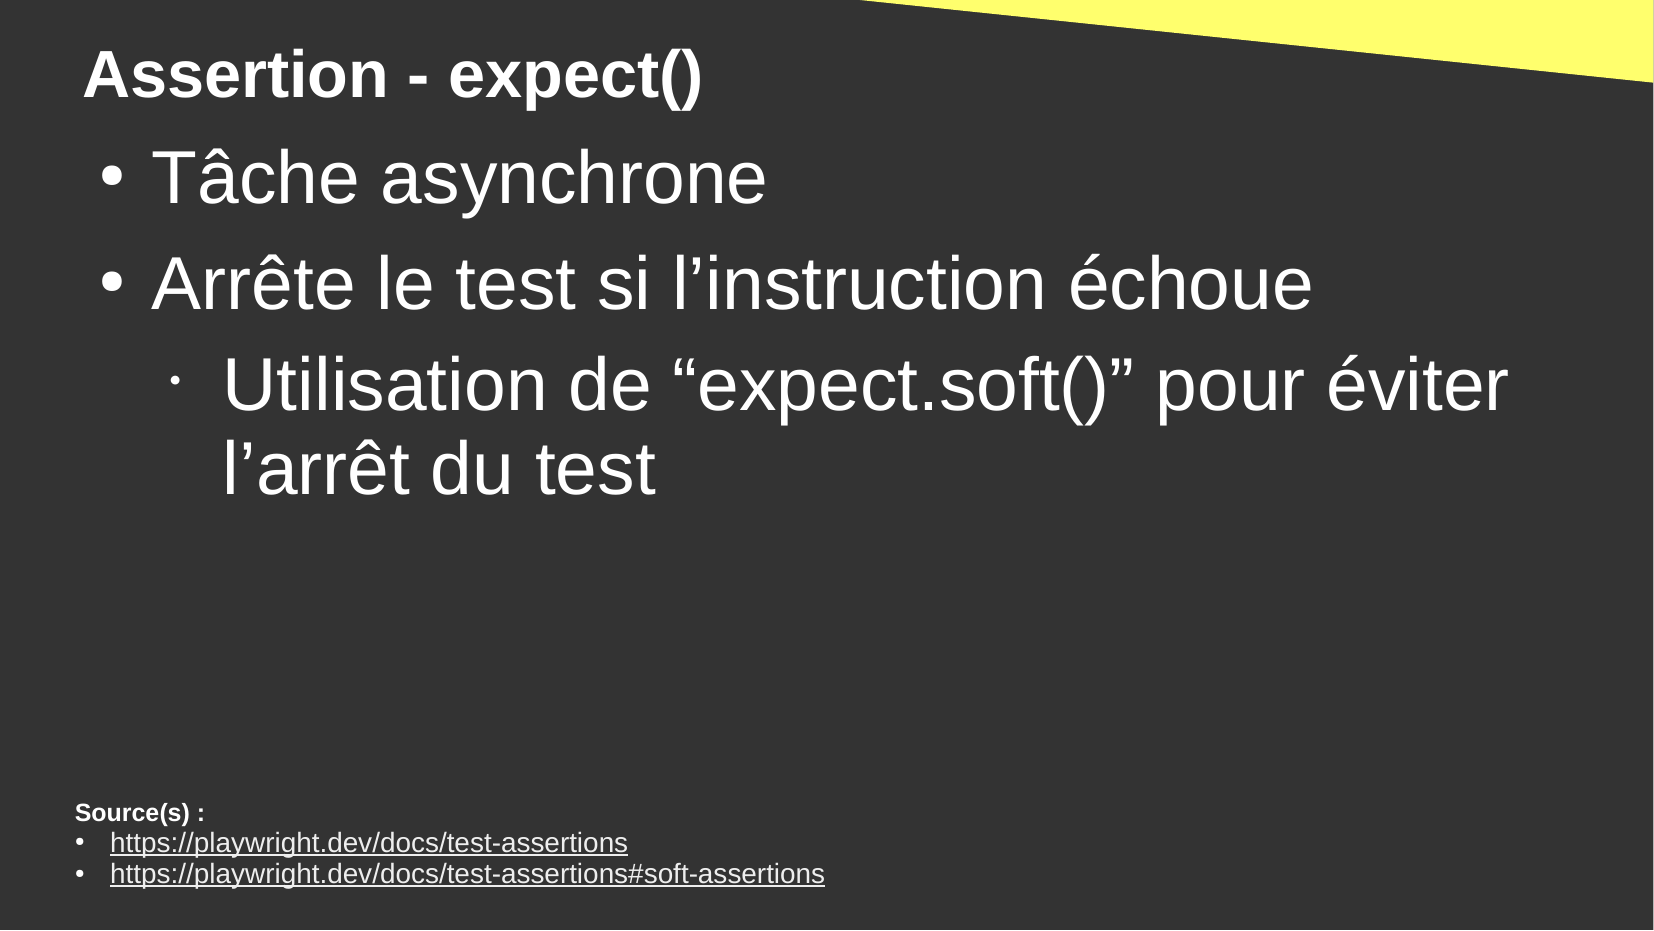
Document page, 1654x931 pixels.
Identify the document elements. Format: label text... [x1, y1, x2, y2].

list Tâche asynchrone Arrête le test si l’instruction échoue Utilisation de “expect.soft()” pour éviter l’arrêt du test [80, 135, 1619, 650]
text_box Source(s) : https://playwright.dev/docs/test-assertions https://playwright.dev/docs/test-assertions#soft-assertions [60, 791, 1546, 898]
title Assertion - expect() [82, 37, 1004, 119]
text_box [859, 0, 1654, 83]
